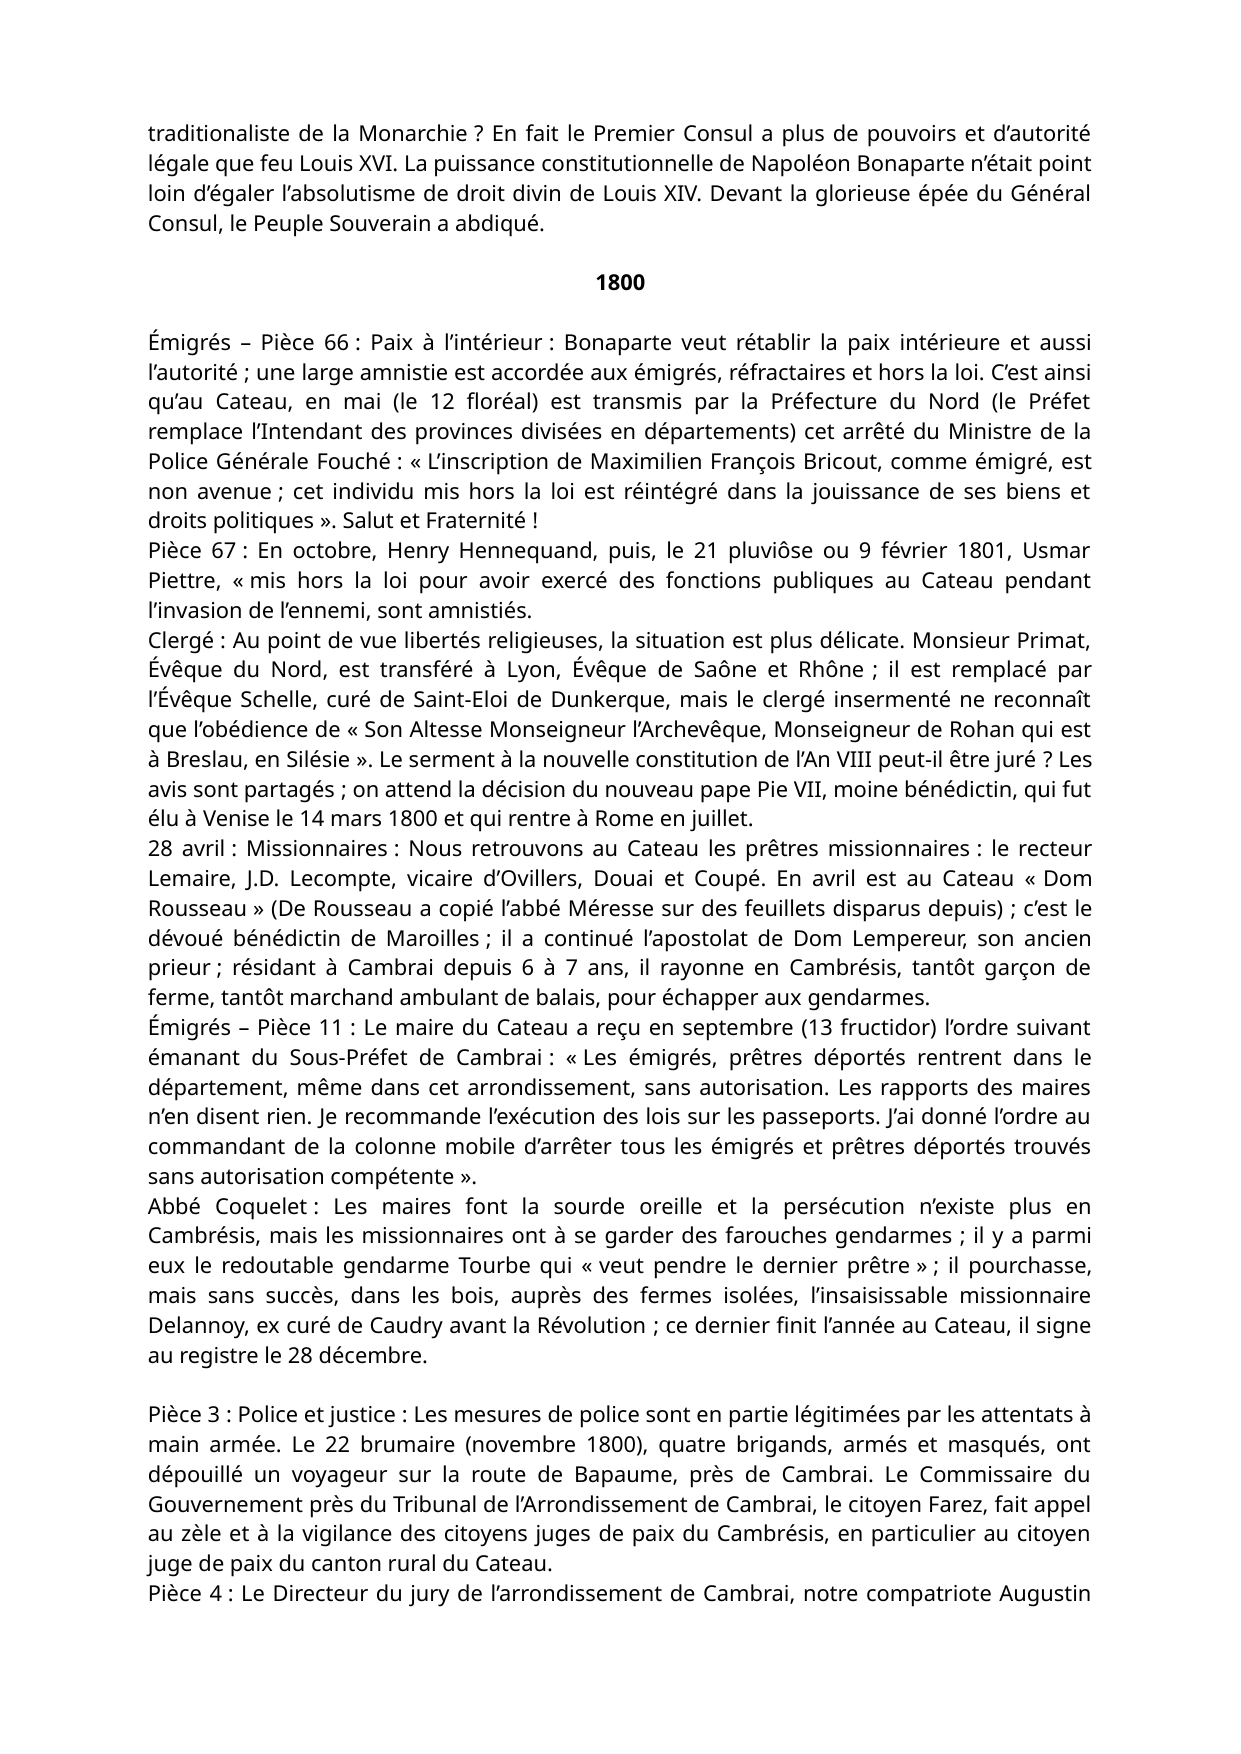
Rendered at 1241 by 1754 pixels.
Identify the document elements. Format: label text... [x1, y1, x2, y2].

text 28 avril : Missionnaires : Nous retrouvons au Cateau les prêtres missionnaires : le recteur Lemaire, J.D. Lecompte, vicaire d’Ovillers, Douai et Coupé. En avril est au Cateau « Dom Rousseau » (De Rousseau a copié l’abbé Méresse sur des feuillets disparus depuis) ; c’est le dévoué bénédictin de Maroilles ; il a continué l’apostolat de Dom Lempereur, son ancien prieur ; résidant à Cambrai depuis 6 à 7 ans, il rayonne en Cambrésis, tantôt garçon de ferme, tantôt marchand ambulant de balais, pour échapper aux gendarmes. [148, 833, 1092, 1012]
text Pièce 67 : En octobre, Henry Hennequand, puis, le 21 pluviôse ou 9 février 1801, Usmar Piettre, « mis hors la loi pour avoir exercé des fonctions publiques au Cateau pendant l’invasion de l’ennemi, sont amnistiés. [148, 535, 1092, 624]
text Émigrés – Pièce 66 : Paix à l’intérieur : Bonaparte veut rétablir la paix intérieure et aussi l’autorité ; une large amnistie est accordée aux émigrés, réfractaires et hors la loi. C’est ainsi qu’au Cateau, en mai (le 12 floréal) est transmis par la Préfecture du Nord (le Préfet remplace l’Intendant des provinces divisées en départements) cet arrêté du Ministre de la Police Générale Fouché : « L’inscription de Maximilien François Bricout, comme émigré, est non avenue ; cet individu mis hors la loi est réintégré dans la jouissance de ses biens et droits politiques ». Salut et Fraternité ! [148, 327, 1092, 535]
text Pièce 4 : Le Directeur du jury de l’arrondissement de Cambrai, notre compatriote Augustin [148, 1578, 1092, 1608]
text traditionaliste de la Monarchie ? En fait le Premier Consul a plus de pouvoirs et d’autorité légale que feu Louis XVI. La puissance constitutionnelle de Napoléon Bonaparte n’était point loin d’égaler l’absolutisme de droit divin de Louis XIV. Devant la glorieuse épée du Général Consul, le Peuple Souverain a abdiqué. [148, 118, 1092, 237]
text 1800 [148, 267, 1092, 297]
text Émigrés – Pièce 11 : Le maire du Cateau a reçu en septembre (13 fructidor) l’ordre suivant émanant du Sous-Préfet de Cambrai : « Les émigrés, prêtres déportés rentrent dans le département, même dans cet arrondissement, sans autorisation. Les rapports des maires n’en disent rien. Je recommande l’exécution des lois sur les passeports. J’ai donné l’ordre au commandant de la colonne mobile d’arrêter tous les émigrés et prêtres déportés trouvés sans autorisation compétente ». [148, 1012, 1092, 1191]
text Pièce 3 : Police et justice : Les mesures de police sont en partie légitimées par les attentats à main armée. Le 22 brumaire (novembre 1800), quatre brigands, armés et masqués, ont dépouillé un voyageur sur la route de Bapaume, près de Cambrai. Le Commissaire du Gouvernement près du Tribunal de l’Arrondissement de Cambrai, le citoyen Farez, fait appel au zèle et à la vigilance des citoyens juges de paix du Cambrésis, en particulier au citoyen juge de paix du canton rural du Cateau. [148, 1399, 1092, 1578]
text Abbé Coquelet : Les maires font la sourde oreille et la persécution n’existe plus en Cambrésis, mais les missionnaires ont à se garder des farouches gendarmes ; il y a parmi eux le redoutable gendarme Tourbe qui « veut pendre le dernier prêtre » ; il pourchasse, mais sans succès, dans les bois, auprès des fermes isolées, l’insaisissable missionnaire Delannoy, ex curé de Caudry avant la Révolution ; ce dernier finit l’année au Cateau, il signe au registre le 28 décembre. [148, 1191, 1092, 1369]
text Clergé : Au point de vue libertés religieuses, la situation est plus délicate. Monsieur Primat, Évêque du Nord, est transféré à Lyon, Évêque de Saône et Rhône ; il est remplacé par l’Évêque Schelle, curé de Saint-Eloi de Dunkerque, mais le clergé insermenté ne reconnaît que l’obédience de « Son Altesse Monseigneur l’Archevêque, Monseigneur de Rohan qui est à Breslau, en Silésie ». Le serment à la nouvelle constitution de l’An VIII peut-il être juré ? Les avis sont partagés ; on attend la décision du nouveau pape Pie VII, moine bénédictin, qui fut élu à Venise le 14 mars 1800 et qui rentre à Rome en juillet. [148, 624, 1092, 833]
